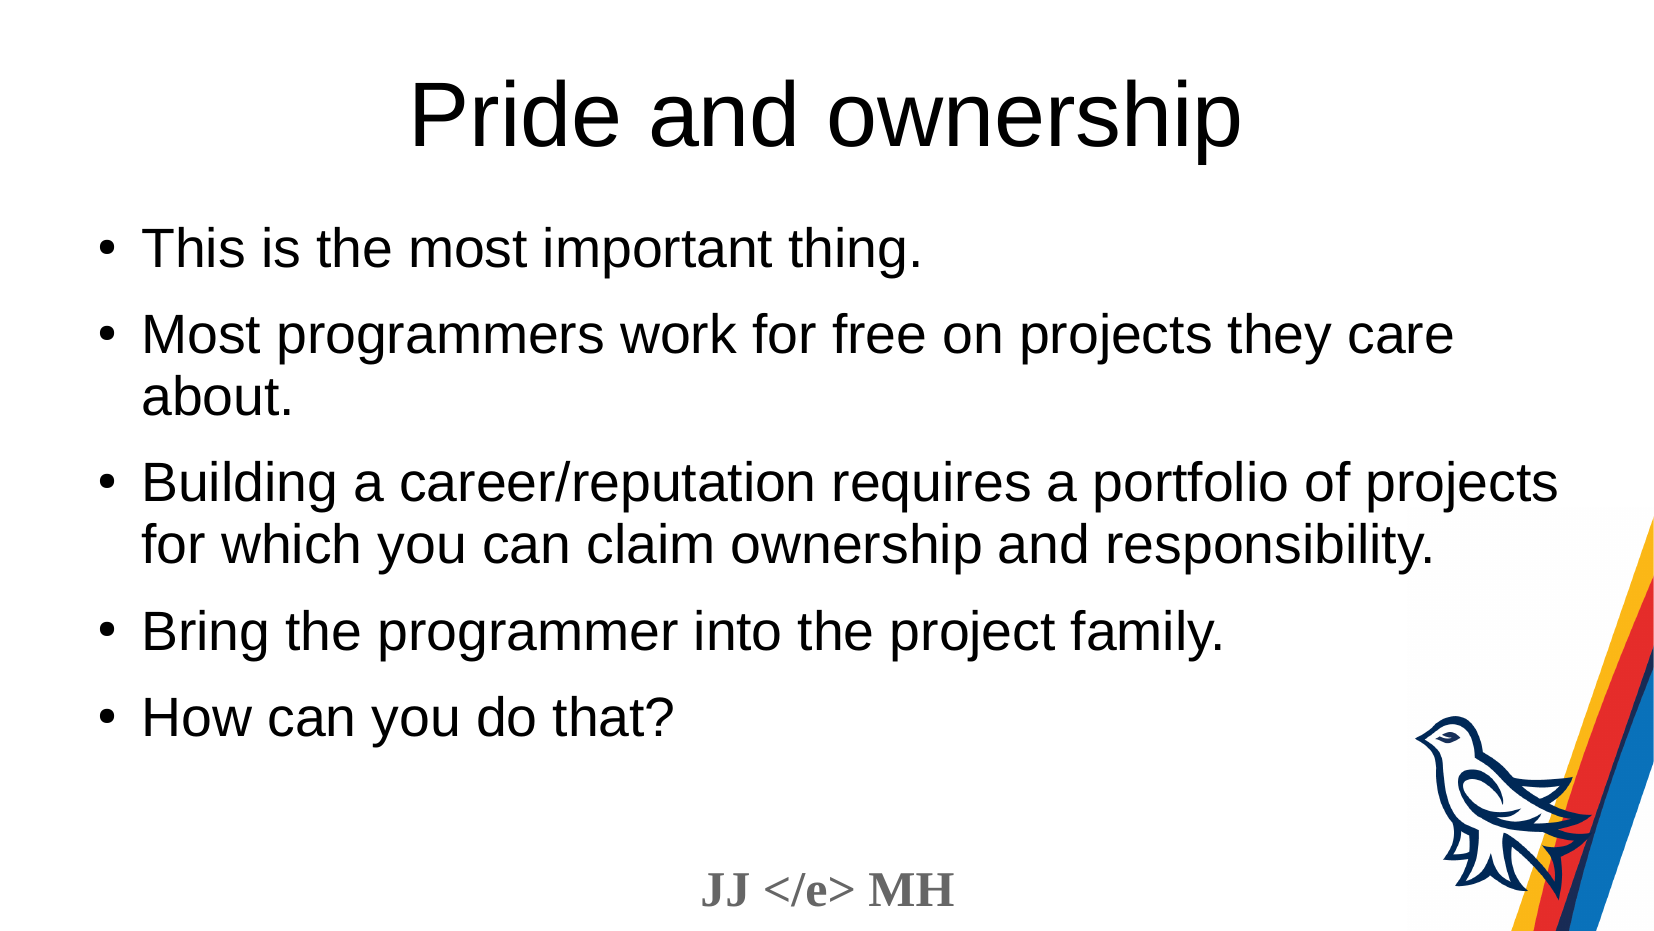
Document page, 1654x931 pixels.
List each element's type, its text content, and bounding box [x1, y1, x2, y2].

list This is the most important thing. Most programmers work for free on projects they care about. Building a career/reputation requires a portfolio of projects for which you can claim ownership and responsibility. Bring the programmer into the project family. How can you do that? [82, 217, 1571, 758]
title Pride and ownership [82, 37, 1571, 193]
picture [1407, 507, 1654, 931]
